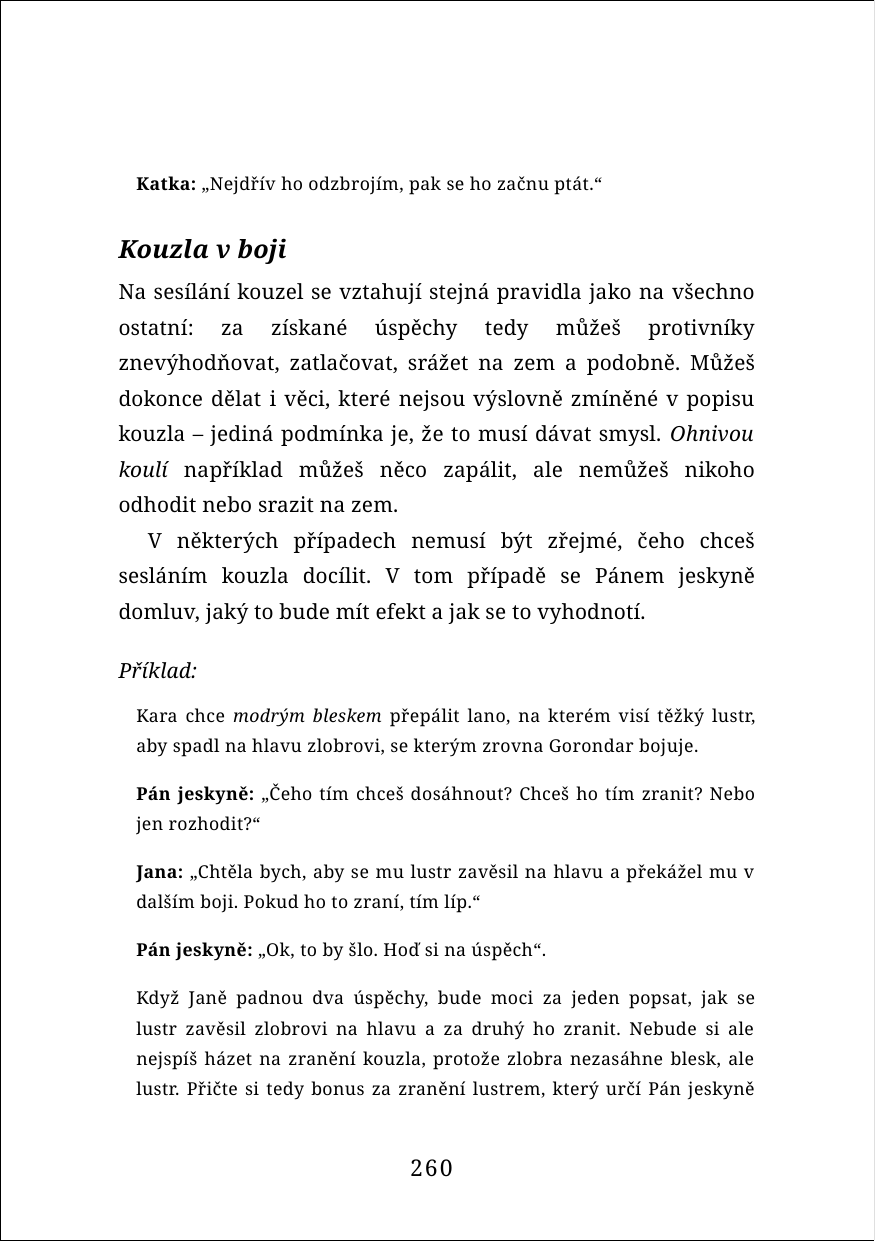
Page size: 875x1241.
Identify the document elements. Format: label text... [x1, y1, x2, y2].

text Pán jeskyně: „Čeho tím chceš dosáhnout? Chceš ho tím zranit? Nebo jen rozhodit?“ [136, 782, 756, 836]
text Kara chce modrým bleskem přepálit lano, na kterém visí těžký lustr, aby spadl na hlavu zlobrovi, se kterým zrovna Gorondar bojuje. [136, 703, 756, 758]
text Na sesílání kouzel se vztahují stejná pravidla jako na všechno ostatní: za získané úspěchy tedy můžeš protivníky znevýhodňovat, zatlačovat, srážet na zem a podobně. Můžeš dokonce dělat i věci, které nejsou výslovně zmíněné v popisu kouzla – jediná podmínka je, že to musí dávat smysl. Ohnivou koulí například můžeš něco zapálit, ale nemůžeš nikoho odhodit nebo srazit na zem. V některých případech nemusí být zřejmé, čeho chceš sesláním kouzla docílit. V tom případě se Pánem jeskyně domluv, jaký to bude mít efekt a jak se to vyhodnotí. [118, 277, 756, 625]
text Pán jeskyně: „Ok, to by šlo. Hoď si na úspěch“. [136, 938, 756, 962]
text Příklad: [118, 656, 756, 684]
text Katka: „Nejdřív ho odzbrojím, pak se ho začnu ptát.“ [136, 172, 756, 196]
subtitle Kouzla v boji [118, 231, 756, 266]
text Když Janě padnou dva úspěchy, bude moci za jeden popsat, jak se lustr zavěsil zlobrovi na hlavu a za druhý ho zranit. Nebude si ale nejspíš házet na zranění kouzla, protože zlobra nezasáhne blesk, ale lustr. Přičte si tedy bonus za zranění lustrem, který určí Pán jeskyně [136, 986, 756, 1101]
text Jana: „Chtěla bych, aby se mu lustr zavěsil na hlavu a překážel mu v dalším boji. Pokud ho to zraní, tím líp.“ [136, 860, 756, 914]
